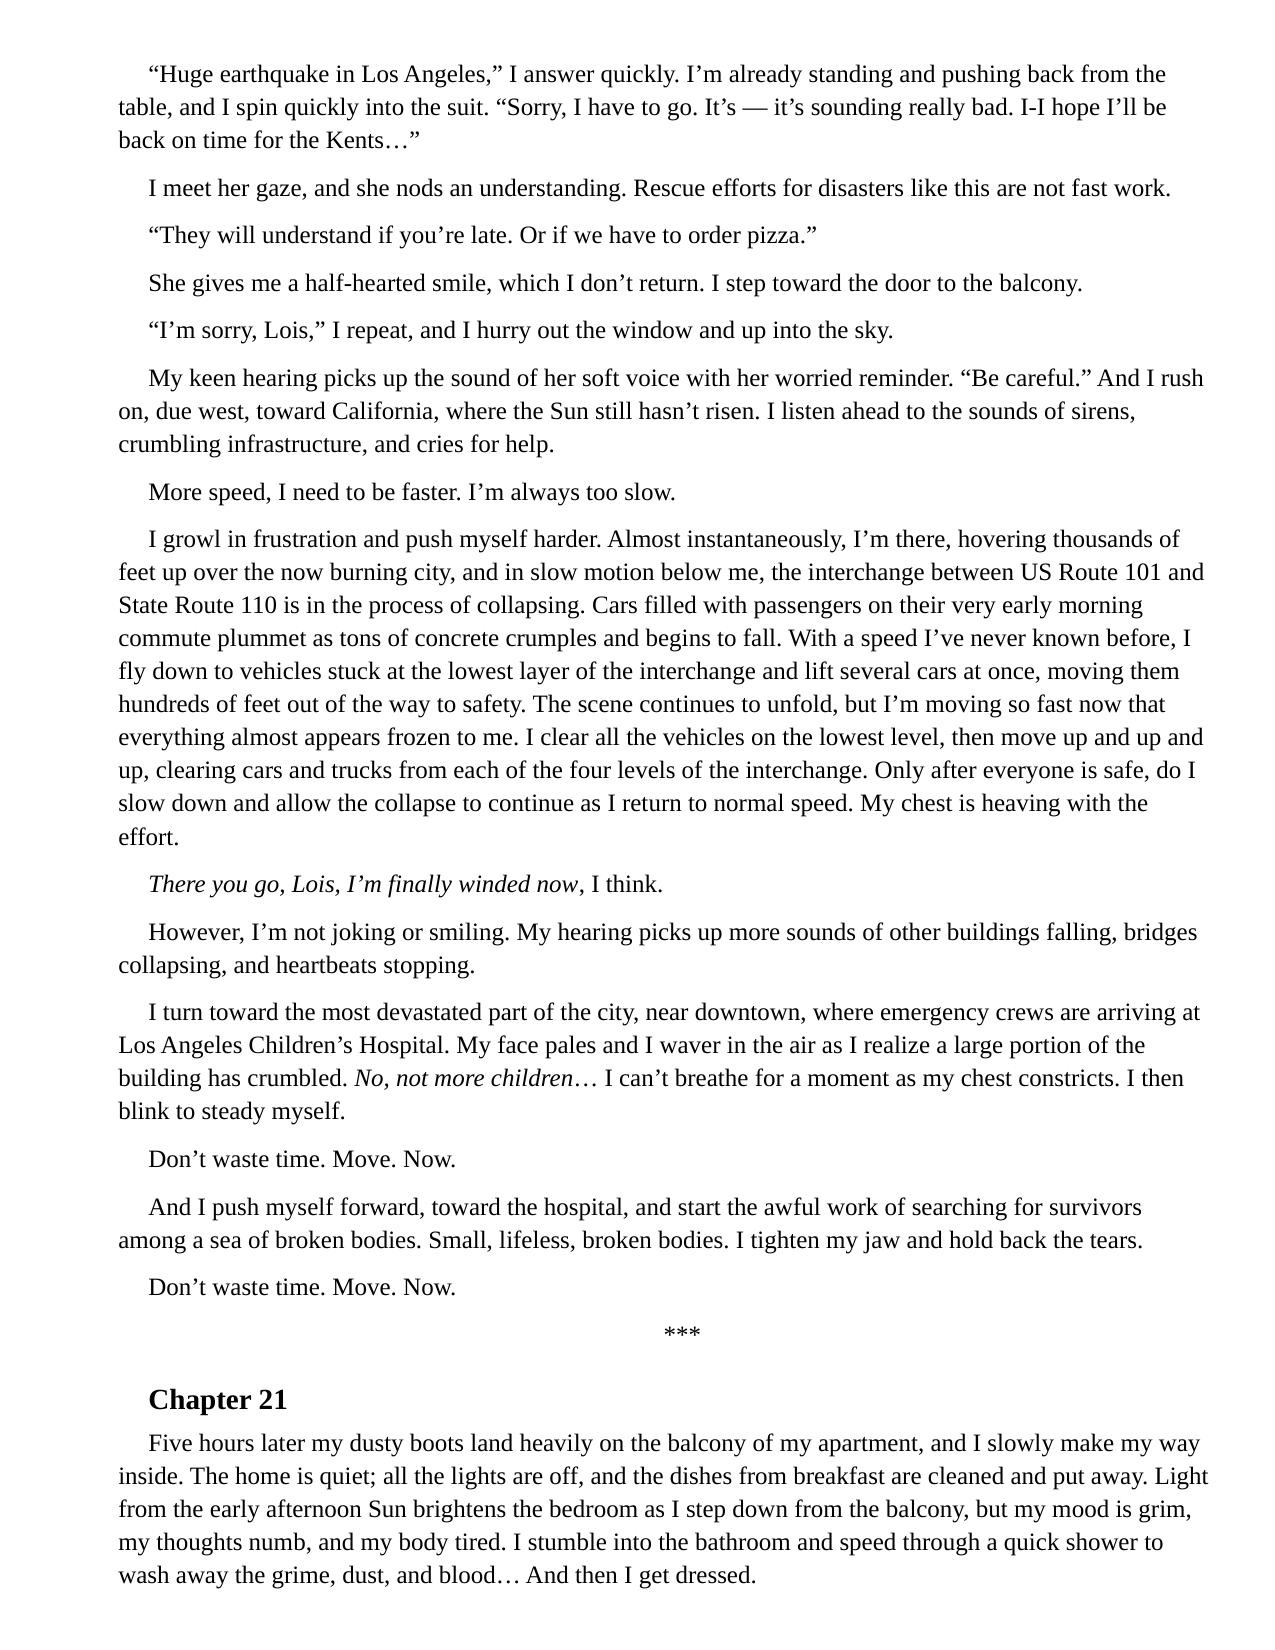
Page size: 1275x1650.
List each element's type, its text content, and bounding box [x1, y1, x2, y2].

text Don’t waste time. Move. Now. [118, 1144, 1216, 1173]
text *** [118, 1320, 1216, 1349]
text “They will understand if you’re late. Or if we have to order pizza.” [118, 220, 1216, 249]
text More speed, I need to be faster. I’m always too slow. [118, 477, 1216, 506]
text “I’m sorry, Lois,” I repeat, and I hurry out the window and up into the sky. [118, 316, 1216, 344]
text There you go, Lois, I’m finally winded now, I think. [118, 869, 1216, 898]
text Five hours later my dusty boots land heavily on the balcony of my apartment, and I slowly make my way inside. The home is quiet; all the lights are off, and the dishes from breakfast are cleaned and put away. Light from the early afternoon Sun brightens the bedroom as I step down from the balcony, but my mood is grim, my thoughts numb, and my body tired. I stumble into the bathroom and speed through a quick shower to wash away the grime, dust, and blood… And then I get dressed. [118, 1428, 1216, 1589]
text I meet her gaze, and she nods an understanding. Rescue efforts for disasters like this are not fast work. [118, 173, 1216, 201]
text My keen hearing picks up the sound of her soft voice with her worried reminder. “Be careful.” And I rush on, due west, toward California, where the Sun still hasn’t risen. I listen ahead to the sounds of sirens, crumbling infrastructure, and cries for help. [118, 363, 1216, 458]
subtitle Chapter 21 [118, 1382, 1216, 1416]
text I growl in frustration and push myself harder. Almost instantaneously, I’m there, hovering thousands of feet up over the now burning city, and in slow motion below me, the interchange between US Route 101 and State Route 110 is in the process of collapsing. Cars filled with passengers on their very early morning commute plummet as tons of concrete crumples and begins to fall. With a speed I’ve never known before, I fly down to vehicles stuck at the lowest layer of the interchange and lift several cars at once, moving them hundreds of feet out of the way to safety. The scene continues to unfold, but I’m moving so fast now that everything almost appears frozen to me. I clear all the vehicles on the lowest level, then move up and up and up, clearing cars and trucks from each of the four levels of the interchange. Only after everyone is safe, do I slow down and allow the collapse to continue as I return to normal speed. My chest is heaving with the effort. [118, 524, 1216, 850]
text I turn toward the most devastated part of the city, near downtown, where emergency crews are arriving at Los Angeles Children’s Hospital. My face pales and I waver in the air as I realize a large portion of the building has crumbled. No, not more children… I can’t breathe for a moment as my chest constricts. I then blink to steady myself. [118, 997, 1216, 1125]
text However, I’m not joking or smiling. My hearing picks up more sounds of other buildings falling, bridges collapsing, and heartbeats stopping. [118, 917, 1216, 978]
text She gives me a half-hearted smile, which I don’t return. I step toward the door to the balcony. [118, 268, 1216, 297]
text “Huge earthquake in Los Angeles,” I answer quickly. I’m already standing and pushing back from the table, and I spin quickly into the suit. “Sorry, I have to go. It’s — it’s sounding really bad. I-I hope I’ll be back on time for the Kents…” [118, 59, 1216, 154]
text And I push myself forward, toward the hospital, and start the awful work of searching for survivors among a sea of broken bodies. Small, lifeless, broken bodies. I tighten my jaw and hold back the tears. [118, 1192, 1216, 1253]
text Don’t waste time. Move. Now. [118, 1272, 1216, 1301]
